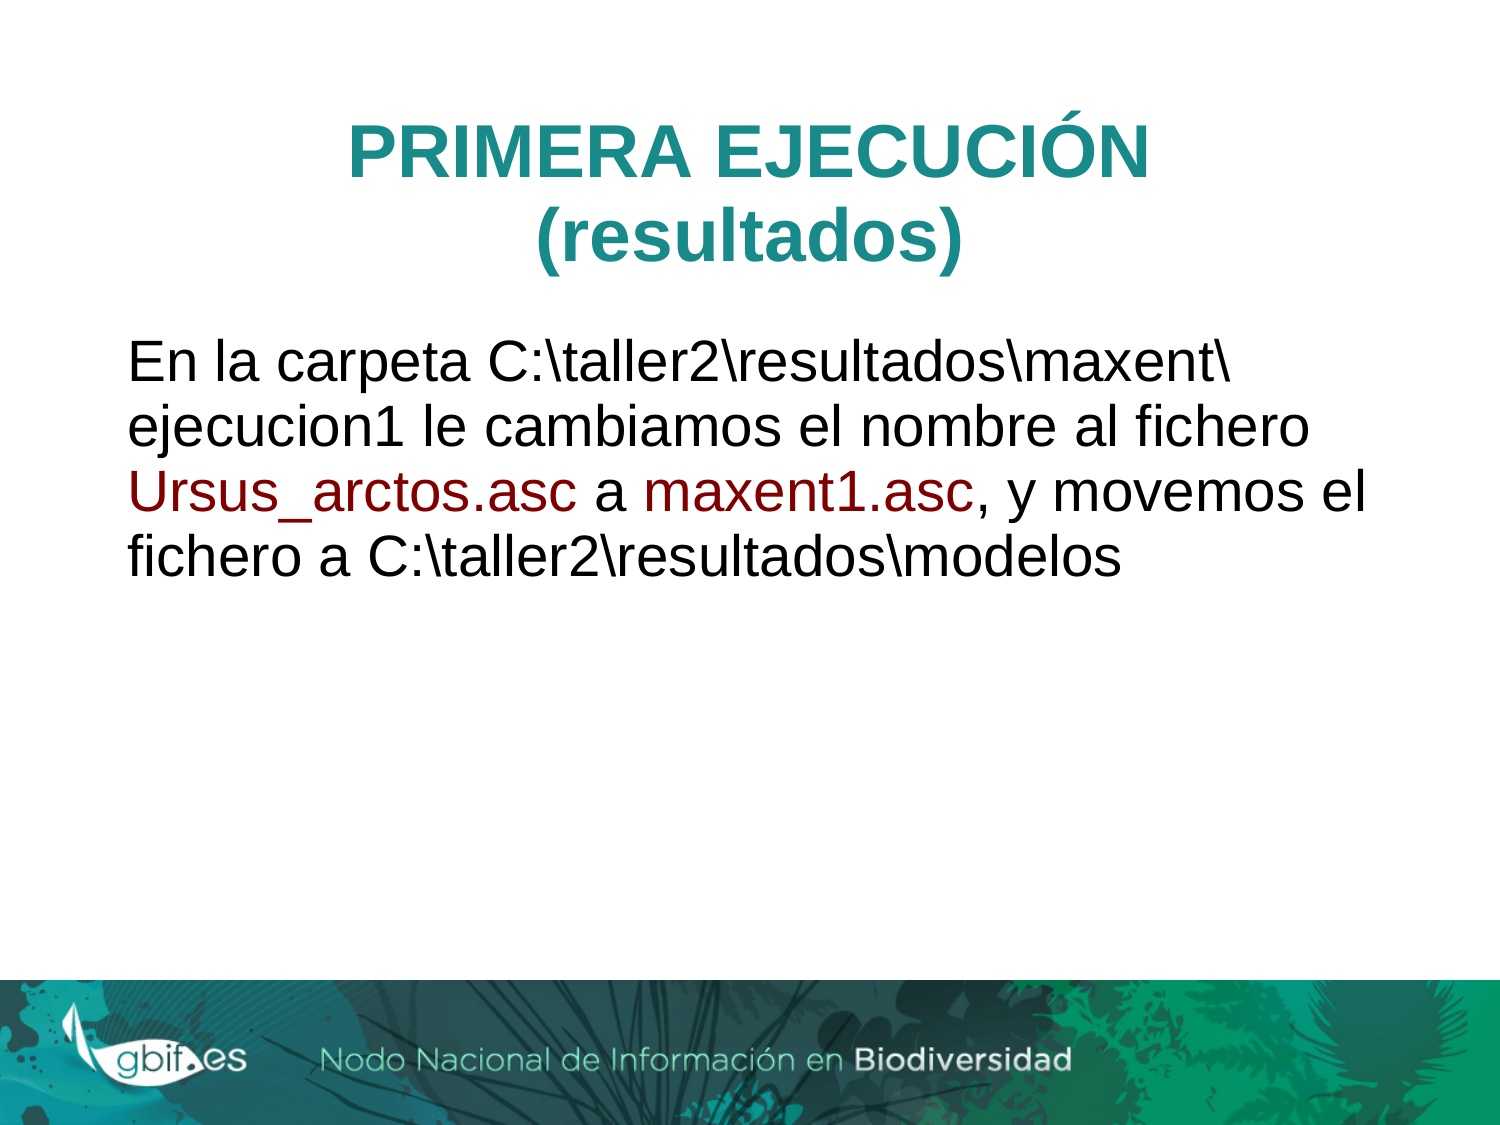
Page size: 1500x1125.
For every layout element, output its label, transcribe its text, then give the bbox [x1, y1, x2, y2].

title PRIMERA EJECUCIÓN (resultados) [112, 68, 1388, 320]
picture [0, 980, 1500, 1125]
list En la carpeta C:\taller2\resultados\maxent\ejecucion1 le cambiamos el nombre al fichero Ursus_arctos.asc a maxent1.asc, y movemos el fichero a C:\taller2\resultados\modelos [112, 321, 1388, 955]
